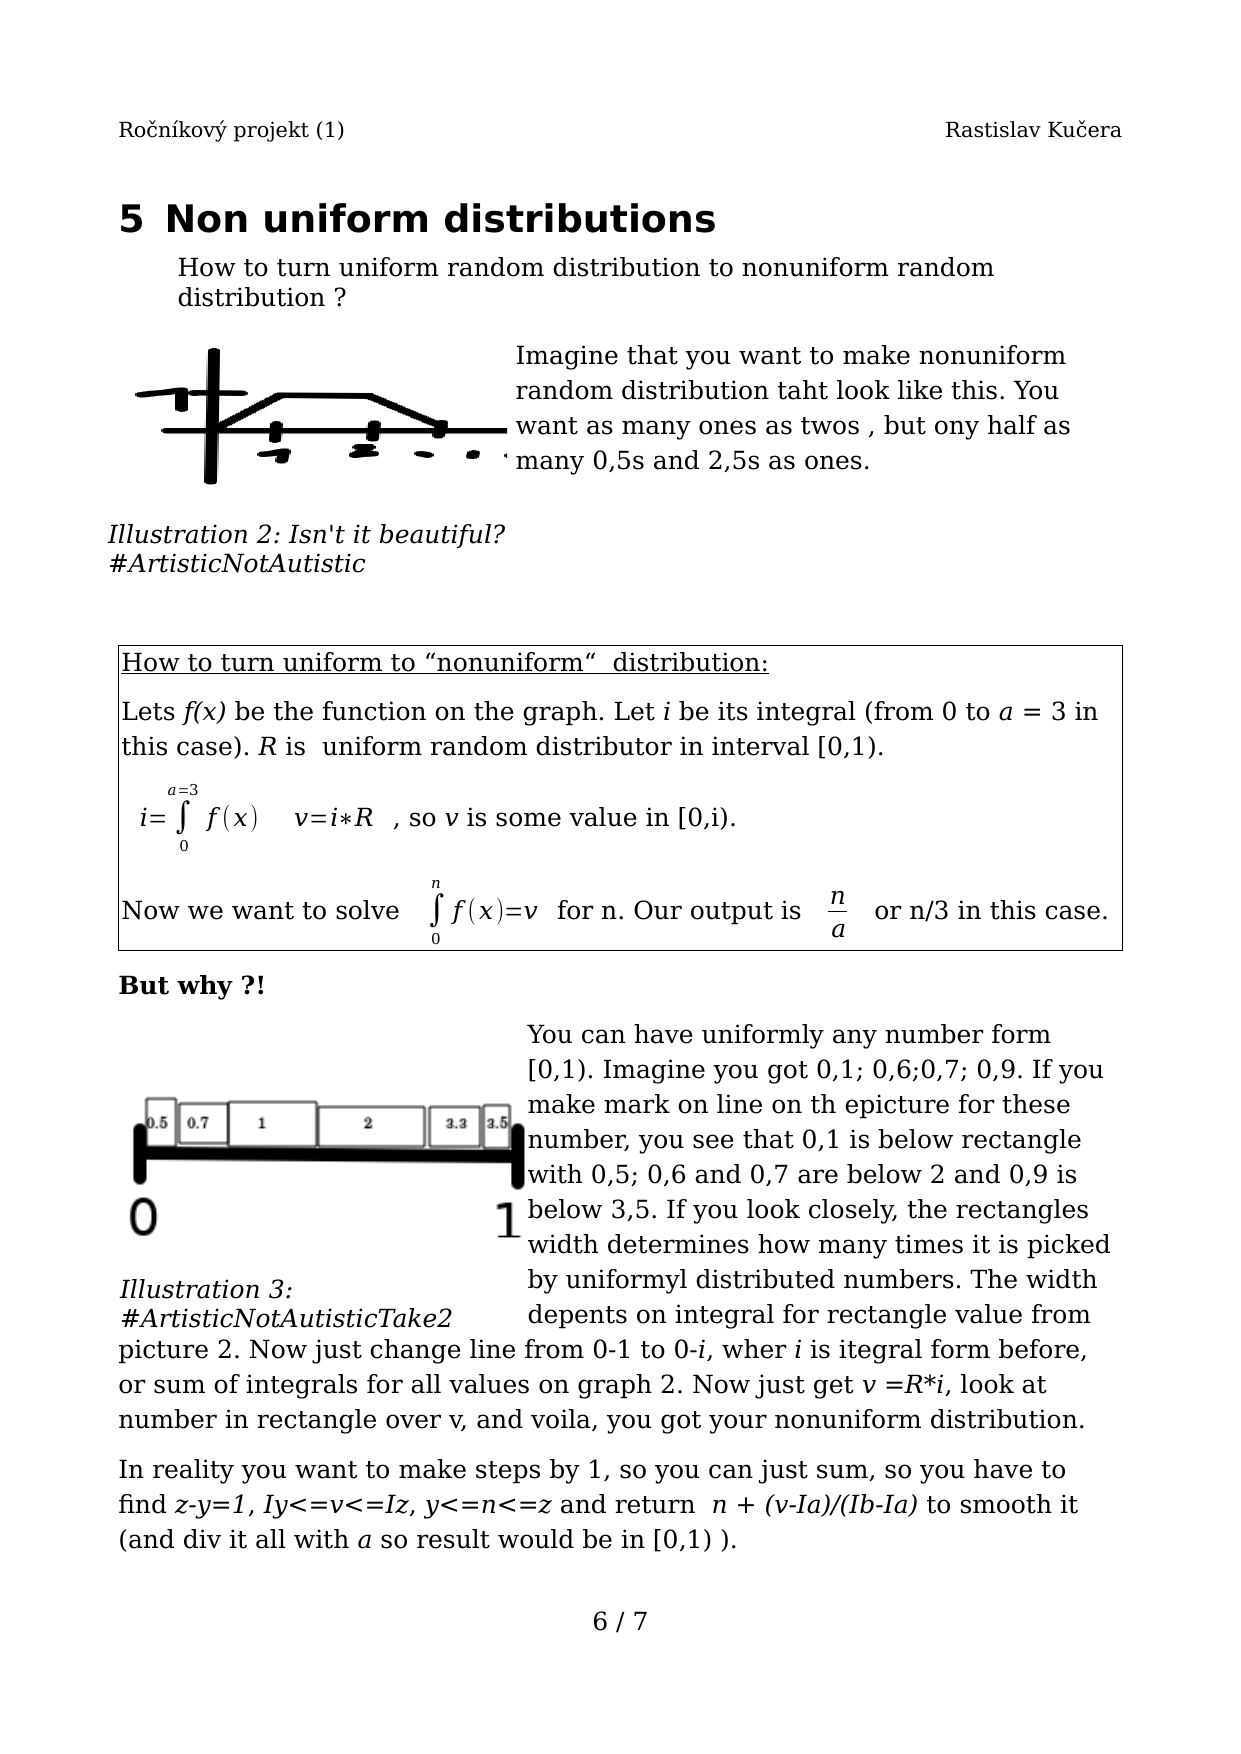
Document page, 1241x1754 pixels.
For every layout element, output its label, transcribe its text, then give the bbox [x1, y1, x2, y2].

text , so v is some value in [0,i). [119, 779, 1122, 854]
text How to turn uniform random distribution to nonuniform random distribution ? [177, 253, 1063, 312]
text How to turn uniform to “nonuniform“ distribution: [119, 646, 1122, 677]
text [108, 325, 515, 337]
text Illustration 2: Isn't it beautiful? #ArtisticNotAutistic [108, 502, 515, 579]
text But why ?! [118, 971, 1122, 1000]
text You can have uniformly any number form [0,1). Imagine you got 0,1; 0,6;0,7; 0,9. If you make mark on line on th epicture for these number, you see that 0,1 is below rectangle with 0,5; 0,6 and 0,7 are below 2 and 0,9 is below 3,5. If you look closely, the rectangles width determines how many times it is picked by uniformyl distributed numbers. The width depents on integral for rectangle value from picture 2. Now just change line from 0-1 to 0-i, wher i is itegral form before, or sum of integrals for all values on graph 2. Now just get v =R*i, look at number in rectangle over v, and voila, you got your nonuniform distribution. [118, 1021, 1122, 1435]
picture [119, 1033, 528, 1269]
text Now we want to solve for n. Our output is or n/3 in this case. [119, 872, 1122, 950]
picture [107, 337, 508, 502]
text Imagine that you want to make nonuniform random distribution taht look like this. You want as many ones as twos , but ony half as many 0,5s and 2,5s as ones. [515, 341, 1122, 476]
text [108, 579, 515, 598]
text In reality you want to make steps by 1, so you can just sum, so you have to find z-y=1, Iy<=v<=Iz, y<=n<=z and return n + (v-Ia)/(Ib-Ia) to smooth it (and div it all with a so result would be in [0,1) ). [118, 1455, 1122, 1554]
subtitle Non uniform distributions [118, 197, 1122, 241]
text Lets f(x) be the function on the graph. Let i be its integral (from 0 to a = 3 in this case). R is uniform random distributor in interval [0,1). [119, 694, 1122, 762]
text Illustration 3: #ArtisticNotAutisticTake2 [120, 1269, 527, 1333]
